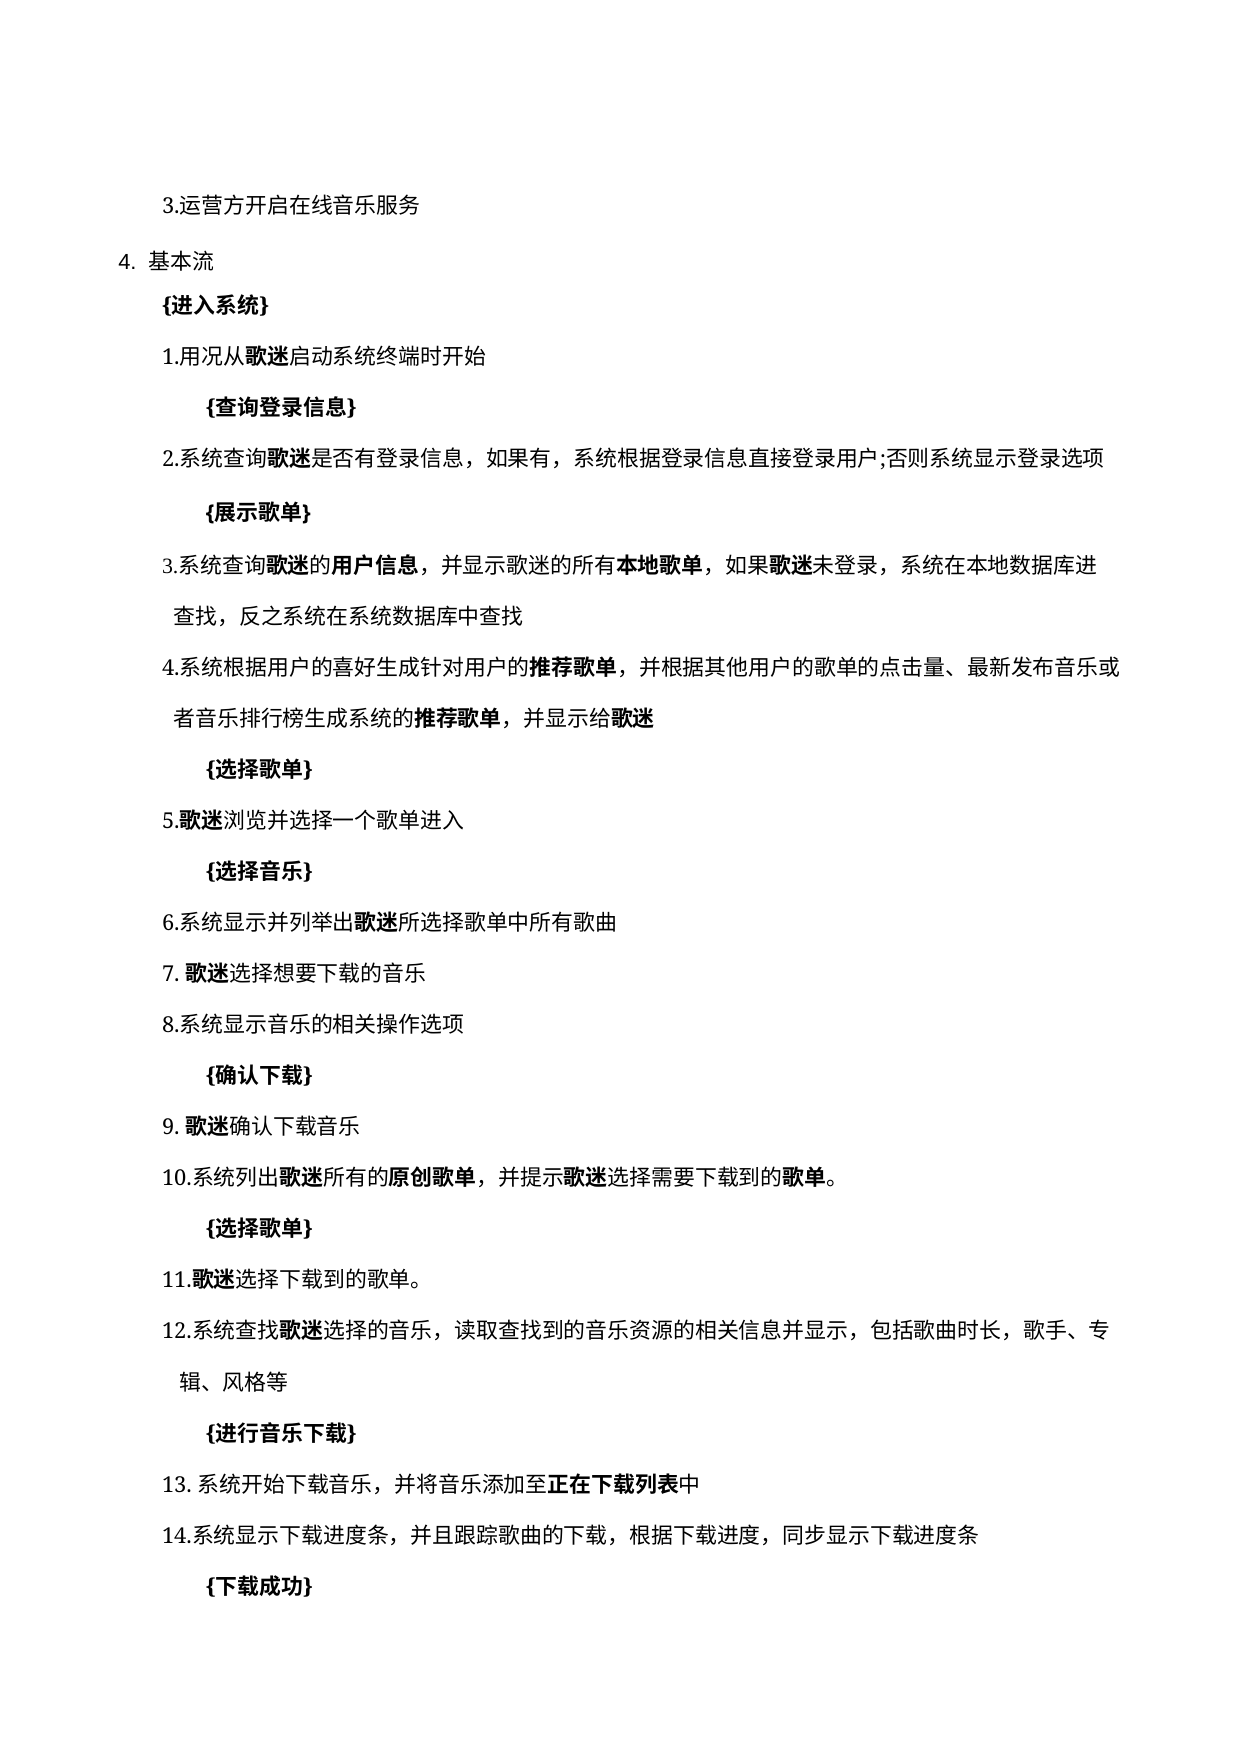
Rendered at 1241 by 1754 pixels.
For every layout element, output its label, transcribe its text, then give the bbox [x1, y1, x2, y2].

text 者音乐排行榜生成系统的推荐歌单，并显示给歌迷 [118, 701, 1122, 733]
text 3.运营方开启在线音乐服务 [118, 188, 1122, 219]
text {展示歌单} [118, 492, 1122, 528]
text {下载成功} [118, 1569, 1122, 1601]
text 查找，反之系统在系统数据库中查找 [118, 599, 1122, 631]
text {进行音乐下载} [118, 1416, 1122, 1447]
text 4.系统根据用户的喜好生成针对用户的推荐歌单，并根据其他用户的歌单的点击量、最新发布音乐或 [118, 650, 1122, 682]
text 6.系统显示并列举出歌迷所选择歌单中所有歌曲 [118, 905, 1122, 937]
text 9. 歌迷确认下载音乐 [118, 1109, 1122, 1141]
text 14.系统显示下载进度条，并且跟踪歌曲的下载，根据下载进度，同步显示下载进度条 [118, 1518, 1122, 1549]
text {进入系统} [118, 288, 1122, 320]
text 5.歌迷浏览并选择一个歌单进入 [118, 803, 1122, 835]
text 1.用况从歌迷启动系统终端时开始 [118, 339, 1122, 371]
text 辑、风格等 [118, 1364, 1122, 1396]
text 11.歌迷选择下载到的歌单。 [118, 1262, 1122, 1294]
subtitle 基本流 [118, 244, 1122, 276]
text {选择音乐} [118, 854, 1122, 886]
text 10.系统列出歌迷所有的原创歌单，并提示歌迷选择需要下载到的歌单。 [118, 1160, 1122, 1192]
text 7. 歌迷选择想要下载的音乐 [118, 956, 1122, 988]
text {查询登录信息} [118, 390, 1122, 422]
text 12.系统查找歌迷选择的音乐，读取查找到的音乐资源的相关信息并显示，包括歌曲时长，歌手、专 [118, 1313, 1122, 1345]
text {选择歌单} [118, 752, 1122, 784]
text 2.系统查询歌迷是否有登录信息，如果有，系统根据登录信息直接登录用户;否则系统显示登录选项 [118, 441, 1122, 473]
text 8.系统显示音乐的相关操作选项 [118, 1007, 1122, 1039]
text 3.系统查询歌迷的用户信息，并显示歌迷的所有本地歌单，如果歌迷未登录，系统在本地数据库进 [118, 548, 1122, 580]
text 13. 系统开始下载音乐，并将音乐添加至正在下载列表中 [118, 1467, 1122, 1498]
text {选择歌单} [118, 1211, 1122, 1243]
text {确认下载} [118, 1058, 1122, 1090]
